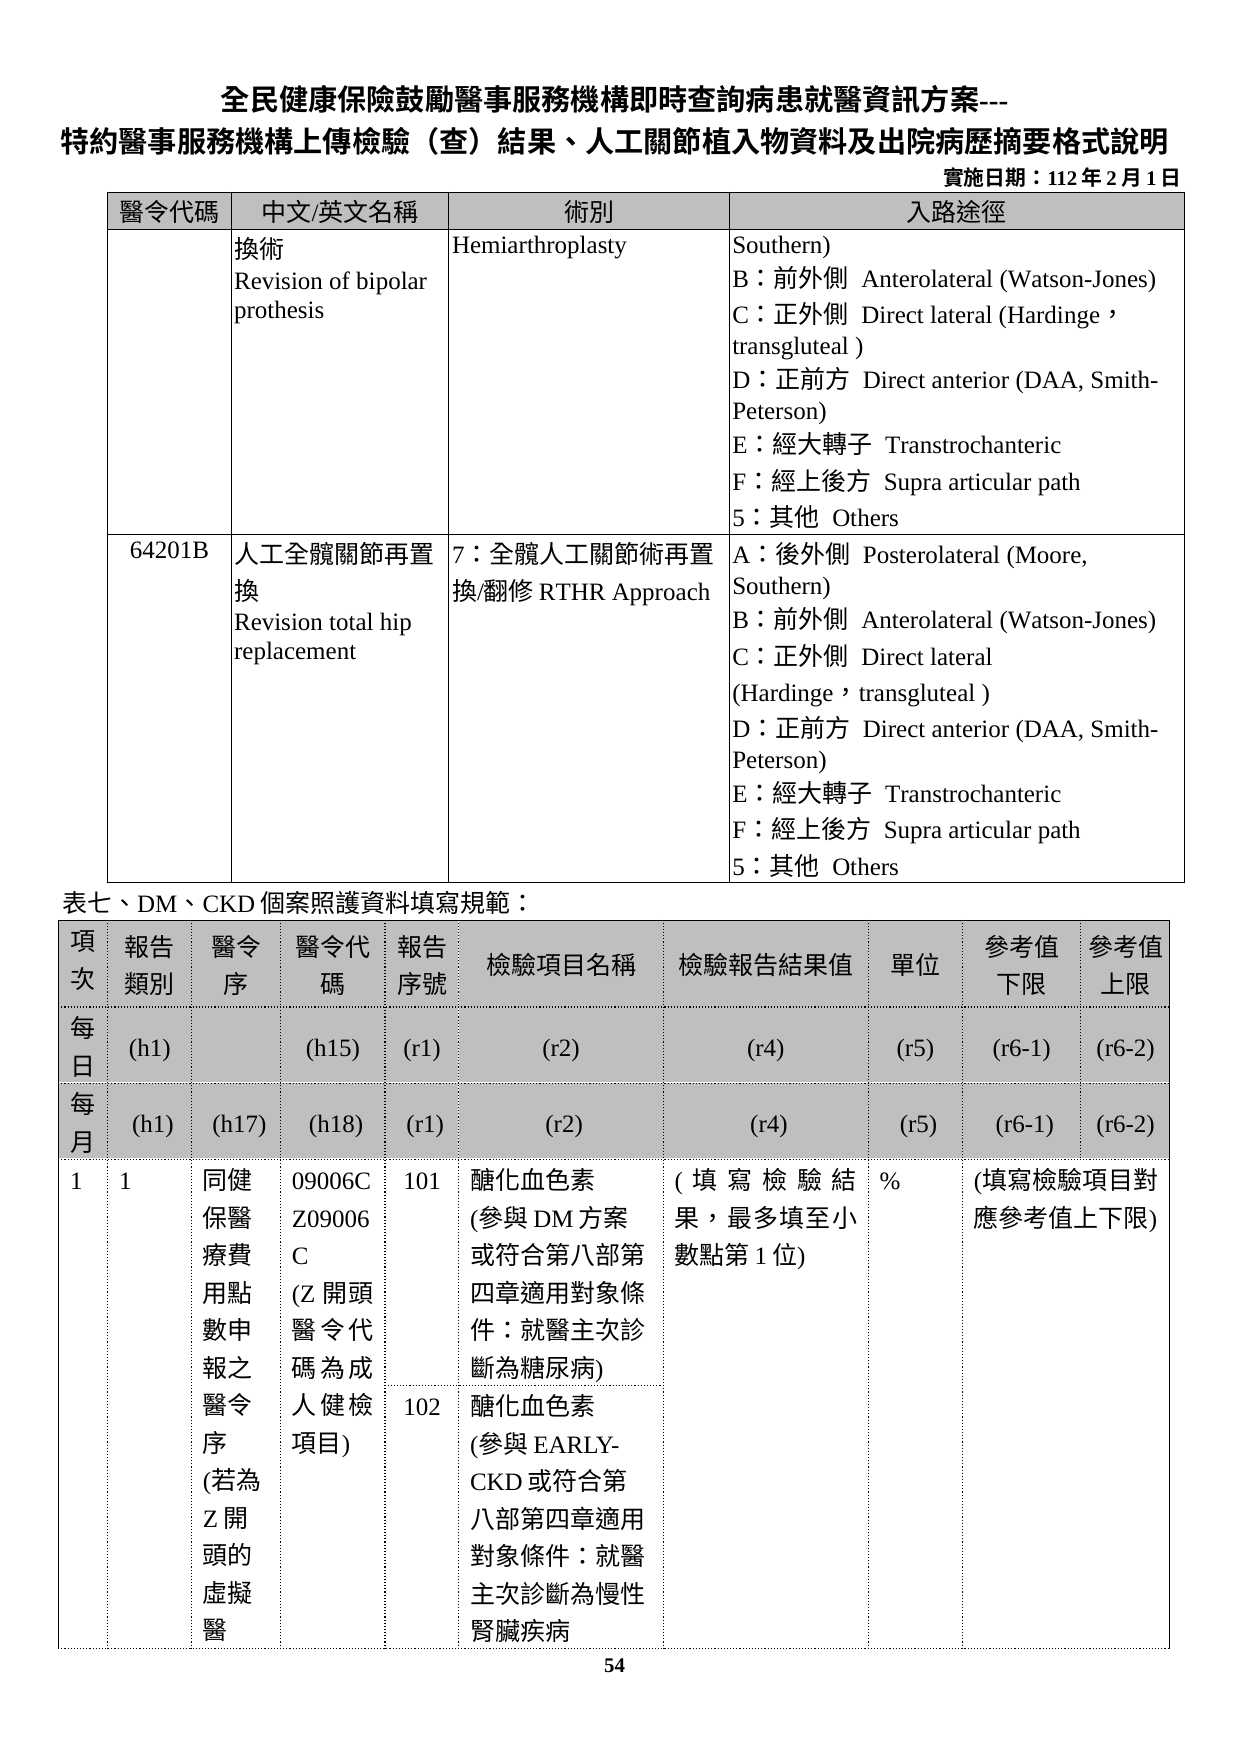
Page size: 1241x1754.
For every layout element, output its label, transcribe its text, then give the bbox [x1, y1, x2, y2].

table_header 項次 [59, 921, 108, 1006]
table_cell 64201B [108, 535, 231, 882]
table_cell (r2) [459, 1006, 663, 1082]
table_cell (r5) [868, 1083, 962, 1158]
table_cell [108, 230, 231, 534]
table_cell (r6-2) [1081, 1083, 1169, 1158]
table_header 報告序號 [385, 921, 458, 1006]
table_header 單位 [868, 921, 962, 1006]
table_cell (r4) [663, 1006, 868, 1082]
text 表七、DM、CKD個案照護資料填寫規範： [62, 883, 1181, 919]
table_cell (r6-1) [962, 1083, 1081, 1158]
table_cell (r2) [459, 1083, 663, 1158]
table_cell 1 [108, 1159, 191, 1648]
table_cell (h17) [191, 1083, 280, 1158]
table_cell (r1) [385, 1006, 458, 1082]
table_cell (r1) [385, 1083, 458, 1158]
table_cell (填寫檢驗結果，最多填至小數點第1位) [663, 1159, 868, 1648]
table_cell Hemiarthroplasty [449, 230, 729, 534]
table_cell (填寫檢驗項目對應參考值上下限) [962, 1159, 1169, 1648]
table_cell 同健保醫療費用點數申報之醫令序 (若為Z開頭的虛擬醫 [191, 1159, 280, 1648]
table_header 檢驗項目名稱 [459, 921, 663, 1006]
table_cell (r6-1) [962, 1006, 1081, 1082]
table_cell 醣化血色素 (參與DM方案或符合第八部第四章適用對象條件：就醫主次診斷為糖尿病) [459, 1159, 663, 1384]
table_cell (h1) [108, 1006, 191, 1082]
table_header 報告類別 [108, 921, 191, 1006]
table_cell % [868, 1159, 962, 1648]
table_header 檢驗報告結果值 [663, 921, 868, 1006]
table_cell 每月 [59, 1083, 108, 1158]
table_header 醫令序 [191, 921, 280, 1006]
table_cell (r4) [663, 1083, 868, 1158]
table_cell 人工全髖關節再置換 Revision total hip replacement [232, 535, 448, 882]
table_cell (r6-2) [1081, 1006, 1169, 1082]
table_cell 1 [59, 1159, 108, 1648]
table_header 中文/英文名稱 [232, 193, 448, 229]
table_cell 09006C Z09006C (Z開頭醫令代碼為成人健檢項目) [280, 1159, 385, 1648]
table_cell 每日 [59, 1006, 108, 1082]
table_cell (h18) [280, 1083, 385, 1158]
table_header 醫令代碼 [280, 921, 385, 1006]
table_cell (h15) [280, 1006, 385, 1082]
table_header 參考值下限 [962, 921, 1081, 1006]
table_cell (r5) [868, 1006, 962, 1082]
table_header 醫令代碼 [108, 193, 231, 229]
table_cell A：後外側 Posterolateral (Moore, Southern) B：前外側 Anterolateral (Watson-Jones) C：正外側 Direct lateral (Hardinge，transgluteal ) D：正前方 Direct anterior (DAA, Smith-Peterson) E：經大轉子 Transtrochanteric F：經上後方 Supra articular path 5：其他 Others [730, 535, 1184, 882]
table_cell 102 [385, 1385, 458, 1648]
table_cell Southern) B：前外側 Anterolateral (Watson-Jones) C：正外側 Direct lateral (Hardinge， transgluteal ) D：正前方 Direct anterior (DAA, Smith-Peterson) E：經大轉子 Transtrochanteric F：經上後方 Supra articular path 5：其他 Others [730, 230, 1184, 534]
table_cell 7：全髖人工關節術再置換/翻修RTHR Approach [449, 535, 729, 882]
table_cell [191, 1006, 280, 1082]
table_cell 101 [385, 1159, 458, 1384]
table_header 術別 [449, 193, 729, 229]
table_header 參考值上限 [1081, 921, 1169, 1006]
table_cell 換術 Revision of bipolar prothesis [232, 230, 448, 534]
table_header 入路途徑 [730, 193, 1184, 229]
table_cell 醣化血色素 (參與EARLY-CKD或符合第八部第四章適用對象條件：就醫主次診斷為慢性腎臟疾病 [459, 1385, 663, 1648]
table_cell (h1) [108, 1083, 191, 1158]
